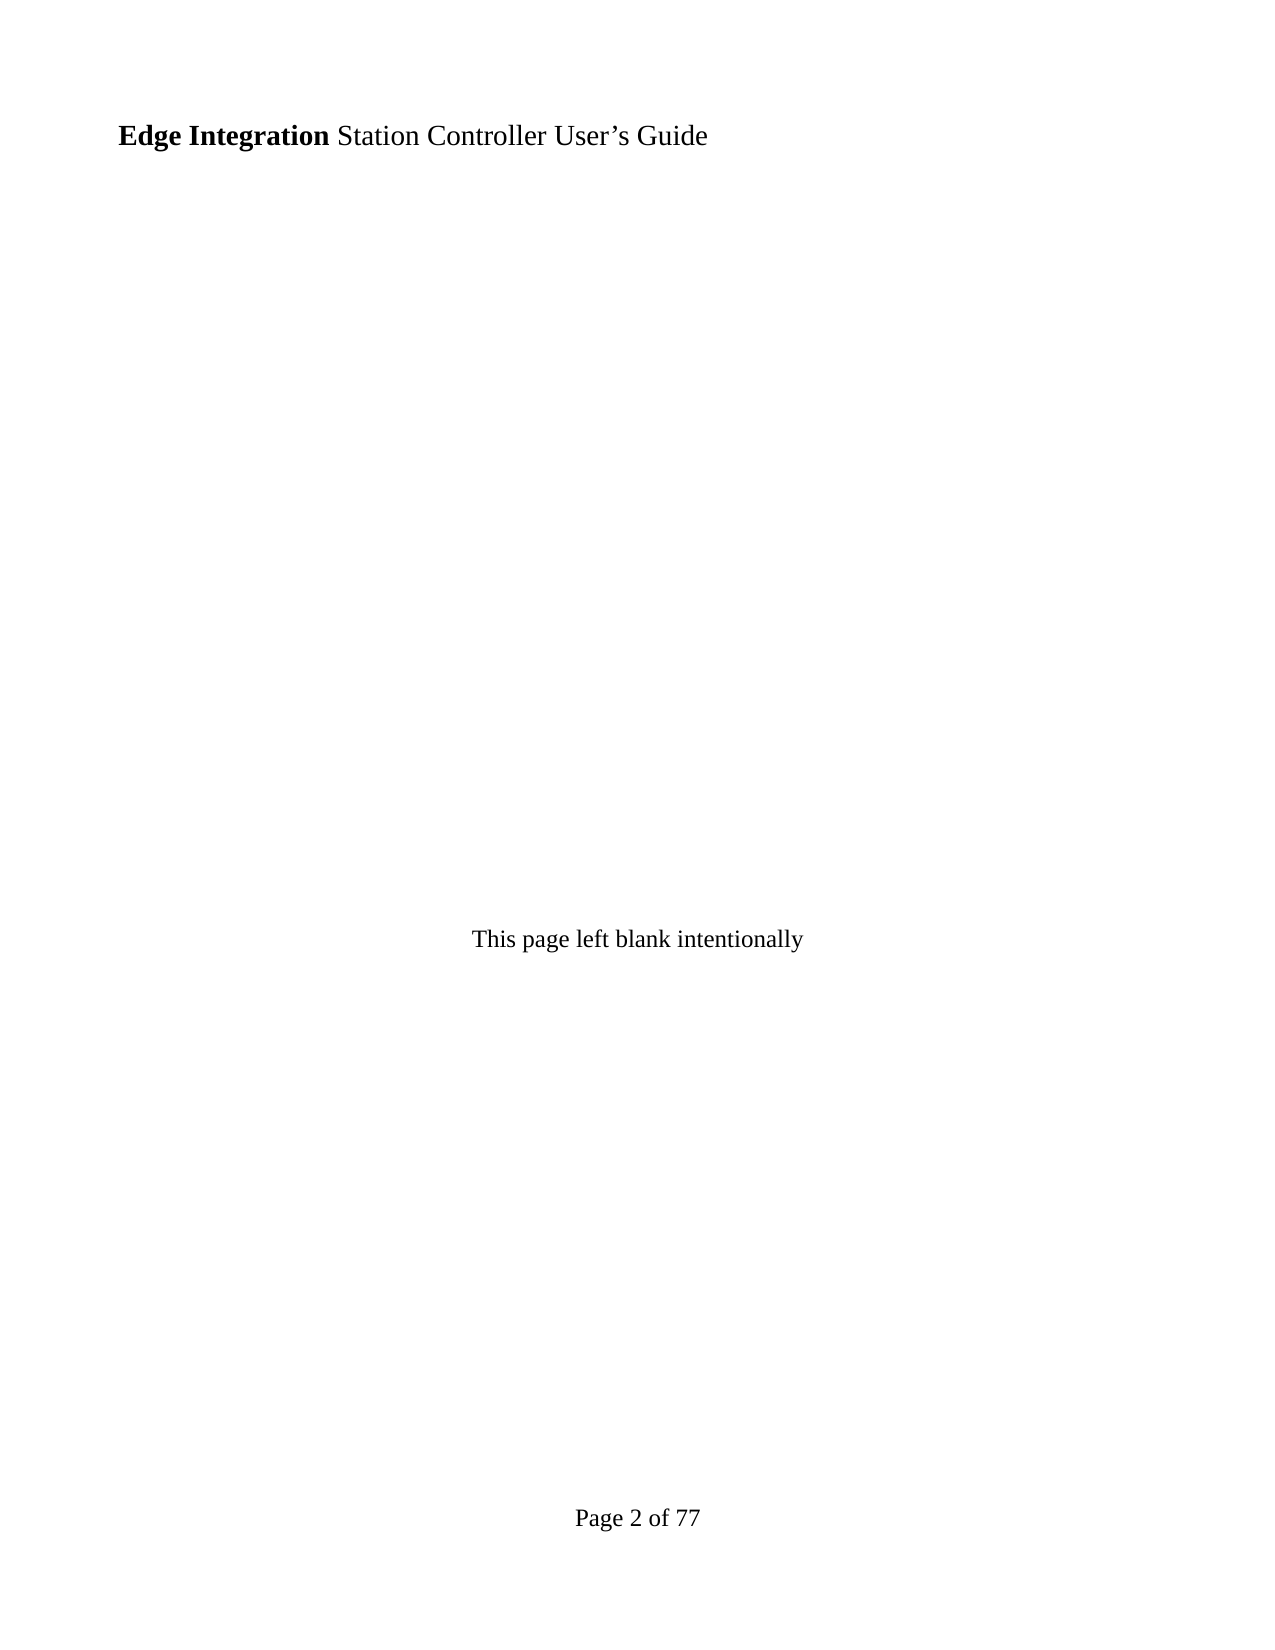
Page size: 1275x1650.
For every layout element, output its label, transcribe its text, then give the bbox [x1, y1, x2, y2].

text This page left blank intentionally [118, 924, 1157, 953]
